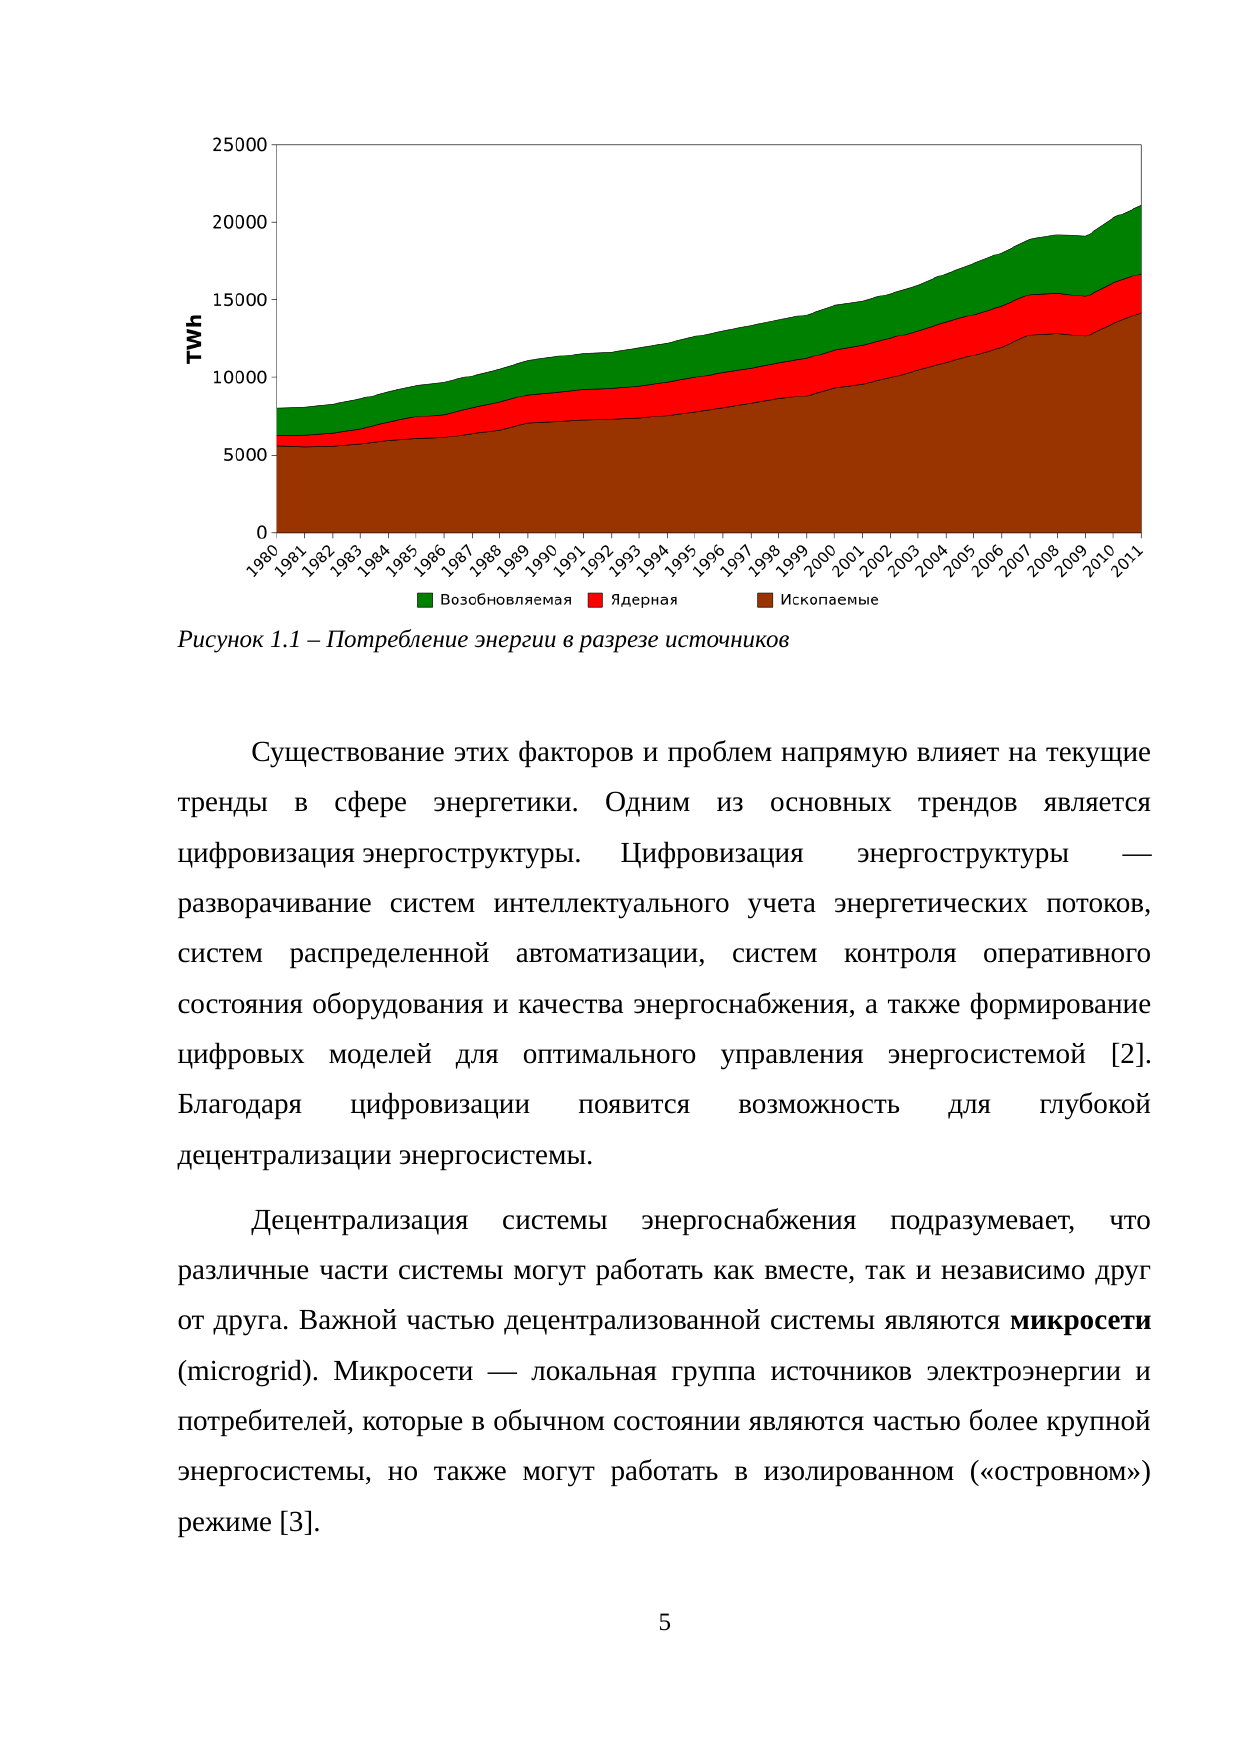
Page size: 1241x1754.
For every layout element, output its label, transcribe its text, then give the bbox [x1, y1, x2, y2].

text Рисунок 1.1 – Потребление энергии в разрезе источников [177, 619, 1152, 652]
text Децентрализация системы энергоснабжения подразумевает, что различные части системы могут работать как вместе, так и независимо друг от друга. Важной частью децентрализованной системы являются микросети (microgrid). Микросети — локальная группа источников электроэнергии и потребителей, которые в обычном состоянии являются частью более крупной энергосистемы, но также могут работать в изолированном («островном») режиме [3]. [177, 1202, 1152, 1537]
picture [177, 130, 1152, 619]
text Существование этих факторов и проблем напрямую влияет на текущие тренды в сфере энергетики. Одним из основных трендов является цифровизация энергоструктуры. Цифровизация энергоструктуры — разворачивание систем интеллектуального учета энергетических потоков, систем распределенной автоматизации, систем контроля оперативного состояния оборудования и качества энергоснабжения, а также формирование цифровых моделей для оптимального управления энергосистемой [2]. Благодаря цифровизации появится возможность для глубокой децентрализации энергосистемы. [177, 734, 1152, 1170]
